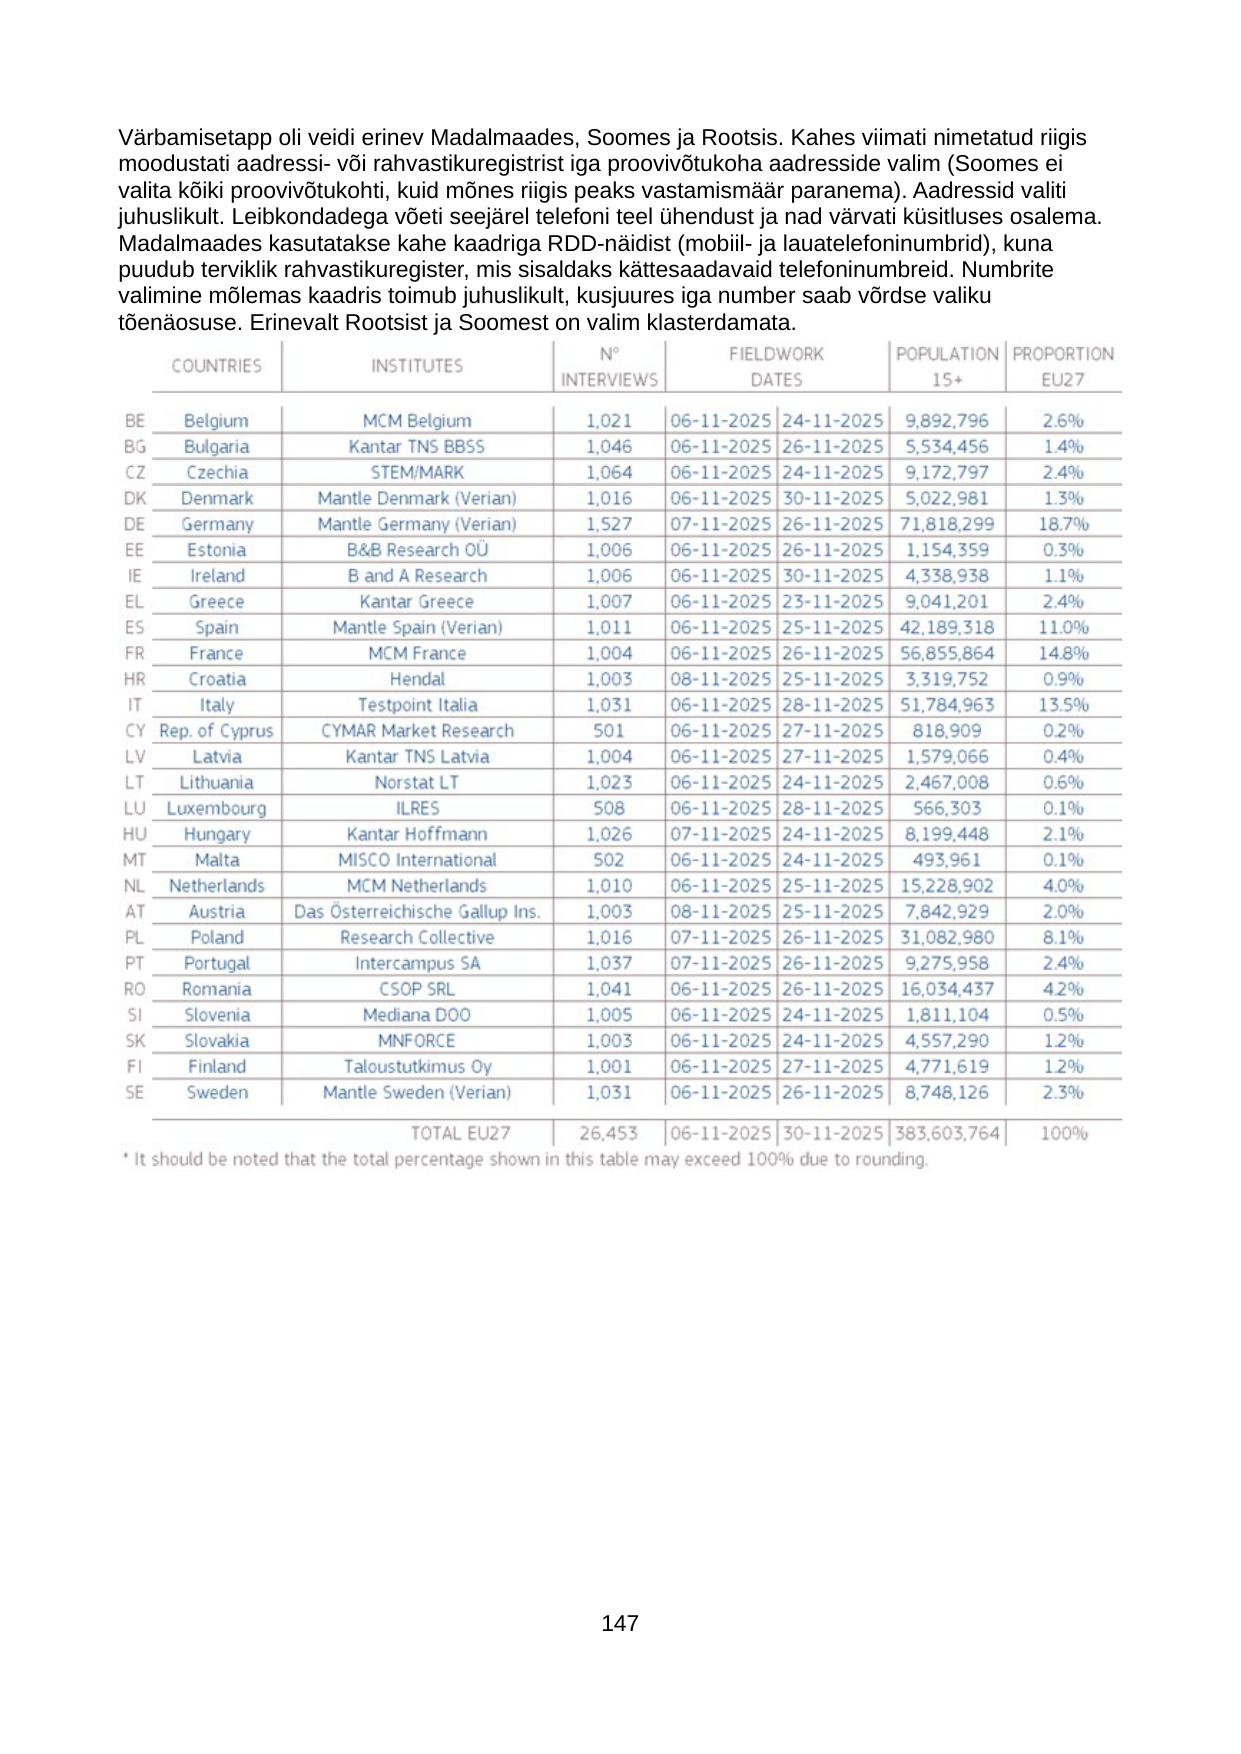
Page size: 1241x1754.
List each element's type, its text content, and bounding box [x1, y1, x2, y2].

text Värbamisetapp oli veidi erinev Madalmaades, Soomes ja Rootsis. Kahes viimati nimetatud riigis moodustati aadressi- või rahvastikuregistrist iga proovivõtukoha aadresside valim (Soomes ei valita kõiki proovivõtukohti, kuid mõnes riigis peaks vastamismäär paranema). Aadressid valiti juhuslikult. Leibkondadega võeti seejärel telefoni teel ühendust ja nad värvati küsitluses osalema. Madalmaades kasutatakse kahe kaadriga RDD-näidist (mobiil- ja lauatelefoninumbrid), kuna puudub terviklik rahvastikuregister, mis sisaldaks kättesaadavaid telefoninumbreid. Numbrite valimine mõlemas kaadris toimub juhuslikult, kusjuures iga number saab võrdse valiku tõenäosuse. Erinevalt Rootsist ja Soomest on valim klasterdamata. [118, 124, 1122, 335]
picture [118, 340, 1123, 1172]
